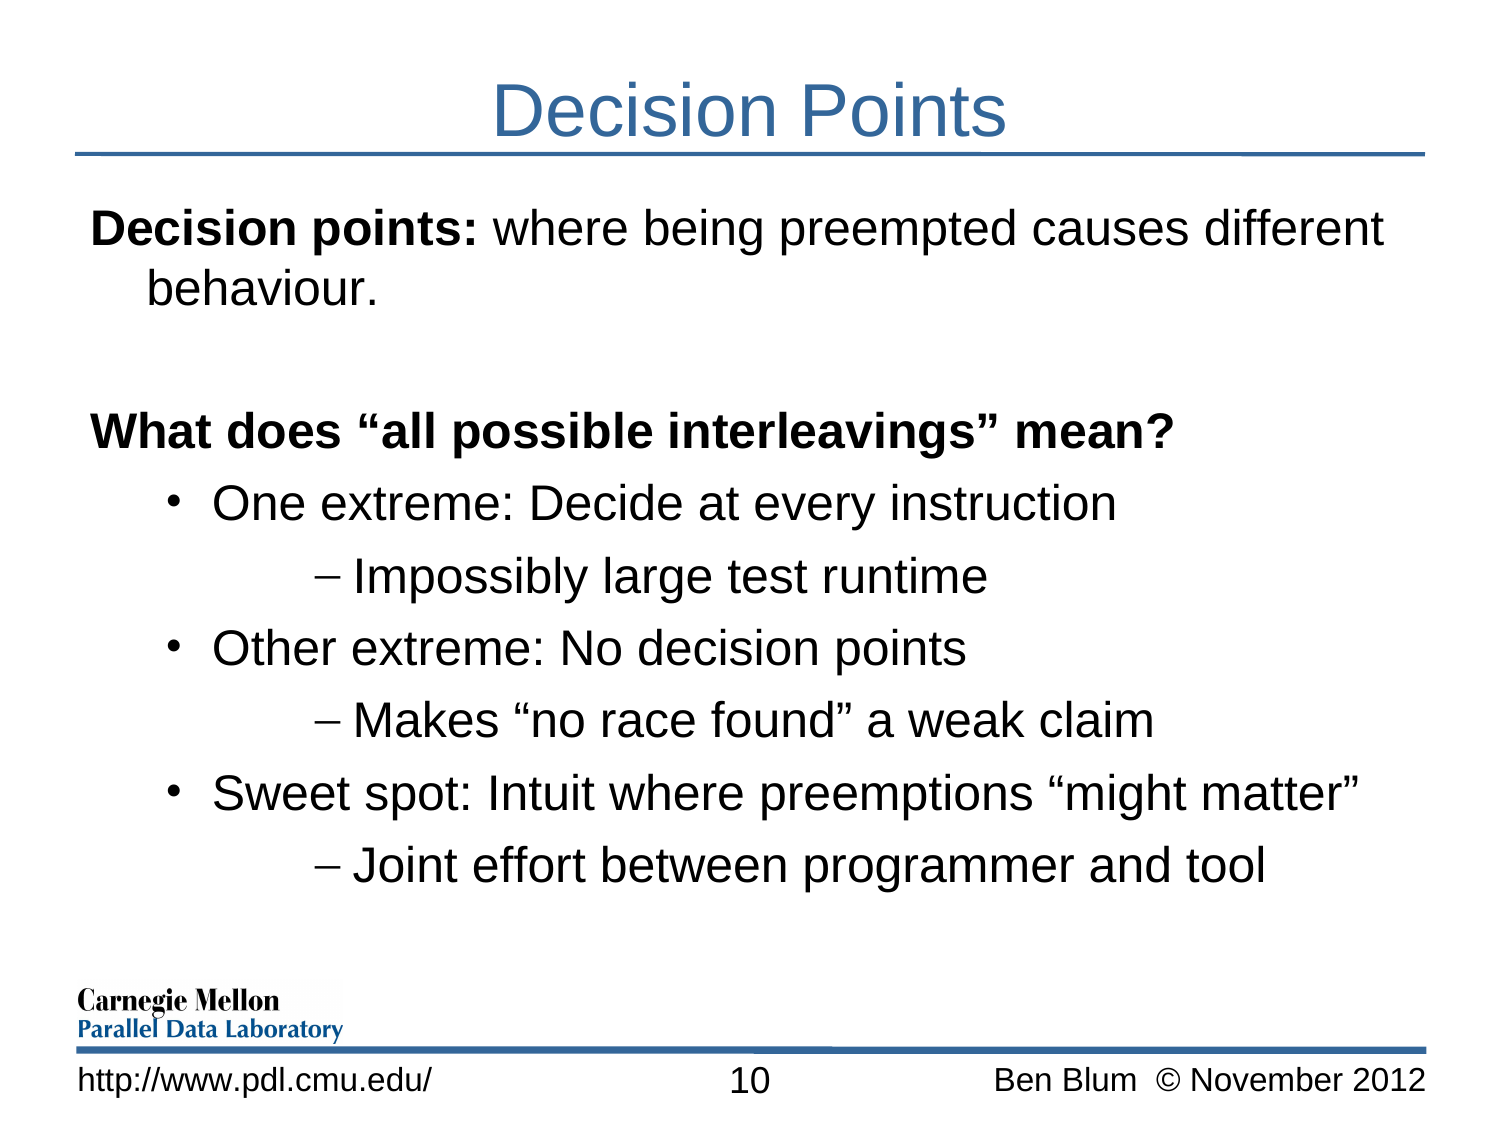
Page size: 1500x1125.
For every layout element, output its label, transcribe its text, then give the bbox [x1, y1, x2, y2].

picture [77, 979, 343, 1044]
title Decision Points [112, 50, 1388, 163]
list Decision points: where being preempted causes different behaviour. What does “all possible interleavings” mean? One extreme: Decide at every instruction Impossibly large test runtime Other extreme: No decision points Makes “no race found” a weak claim Sweet spot: Intuit where preemptions “might matter” Joint effort between programmer and tool [75, 187, 1426, 901]
